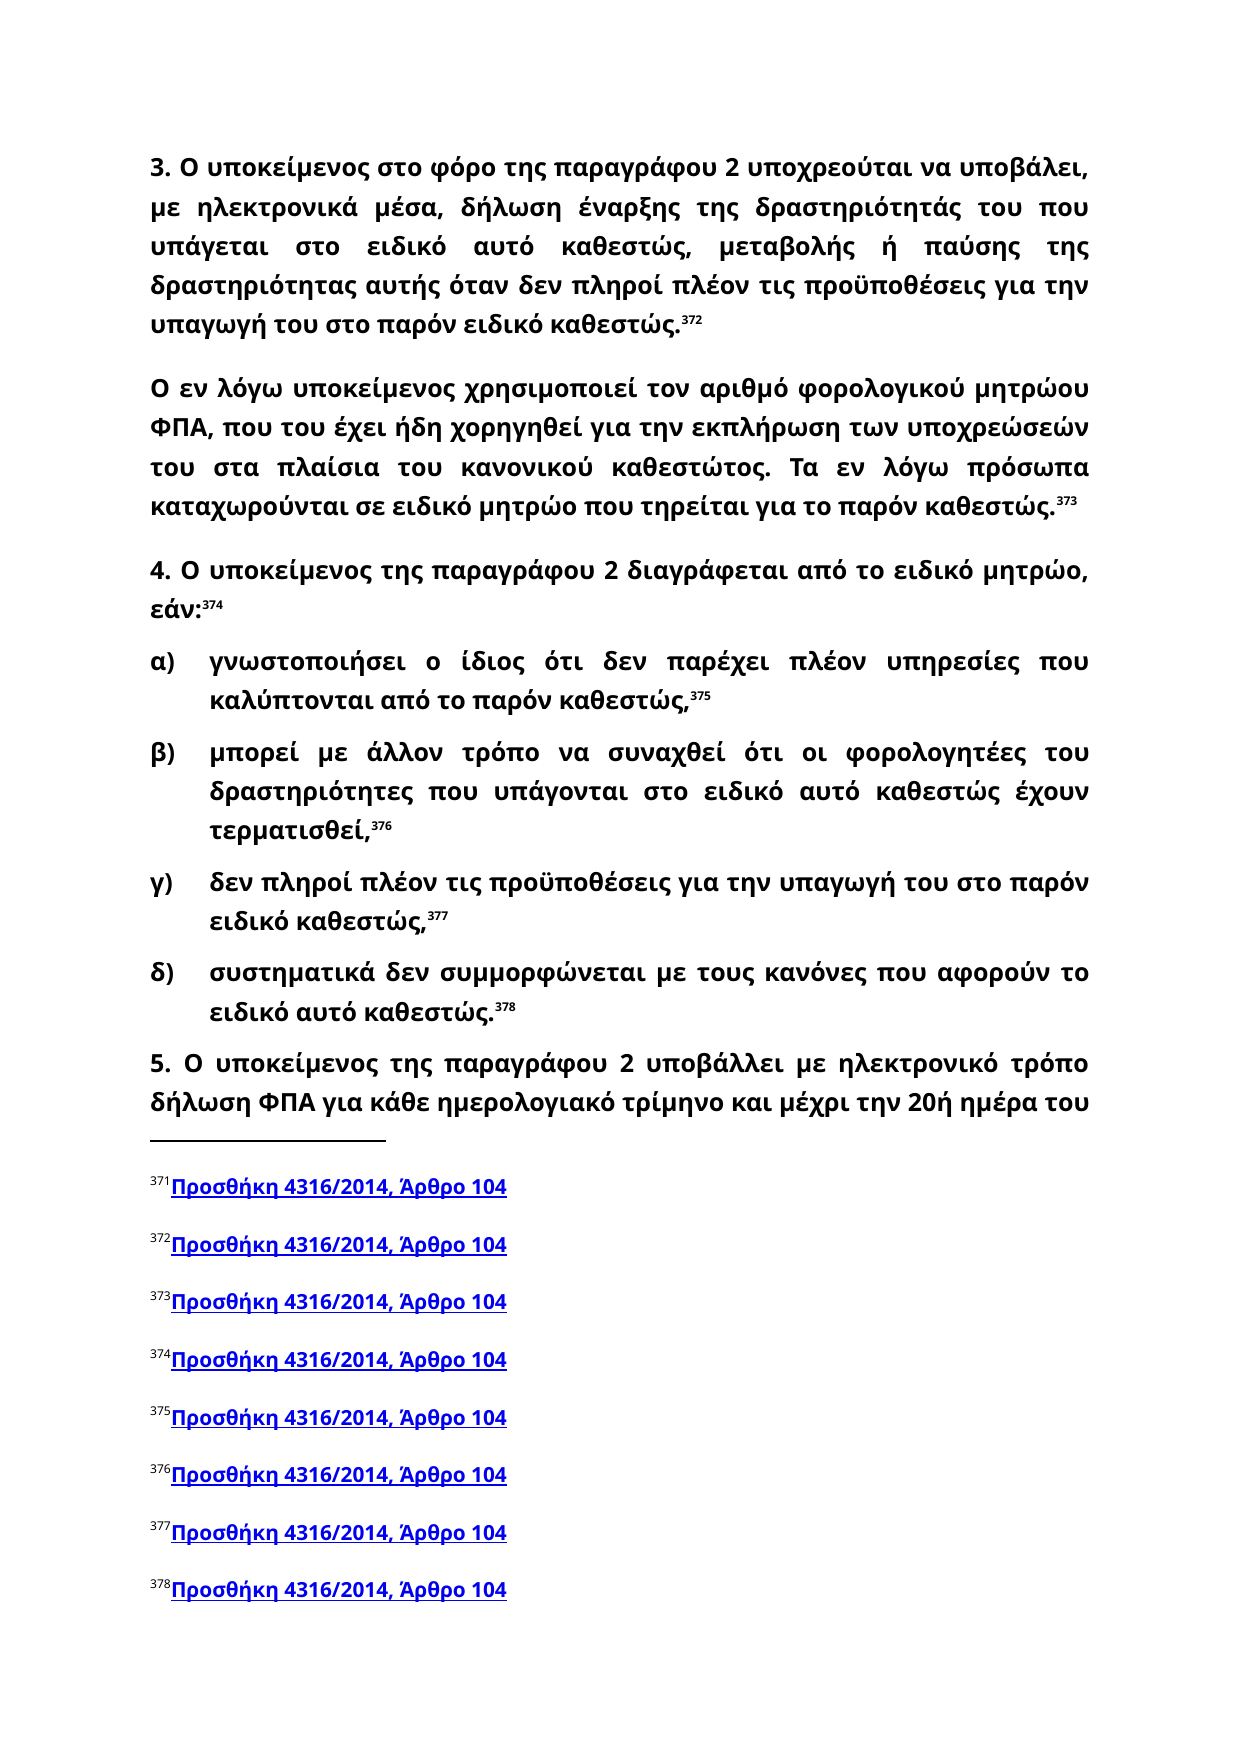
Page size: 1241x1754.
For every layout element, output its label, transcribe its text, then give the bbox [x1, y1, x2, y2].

text Προσθήκη 4316/2014, Άρθρο 104 [150, 1518, 1090, 1546]
list β) μπορεί με άλλον τρόπο να συναχθεί ότι οι φορολογητέες του δραστηριότητες που υπάγονται στο ειδικό αυτό καθεστώς έχουν τερματισθεί, [150, 734, 1090, 847]
list δ) συστηματικά δεν συμμορφώνεται με τους κανόνες που αφορούν το ειδικό αυτό καθεστώς. [150, 955, 1090, 1028]
text Προσθήκη 4316/2014, Άρθρο 104 [150, 1403, 1090, 1431]
text Ο εν λόγω υποκείμενος χρησιμοποιεί τον αριθμό φορολογικού μητρώου ΦΠΑ, που του έχει ήδη χορηγηθεί για την εκπλήρωση των υποχρεώσεών του στα πλαίσια του κανονικού καθεστώτος. Τα εν λόγω πρόσωπα καταχωρούνται σε ειδικό μητρώο που τηρείται για το παρόν καθεστώς. [150, 371, 1090, 522]
list γ) δεν πληροί πλέον τις προϋποθέσεις για την υπαγωγή του στο παρόν ειδικό καθεστώς, [150, 864, 1090, 937]
text 4. Ο υποκείμενος της παραγράφου 2 διαγράφεται από το ειδικό μητρώο, εάν: [150, 552, 1090, 626]
text Προσθήκη 4316/2014, Άρθρο 104 [150, 1460, 1090, 1489]
text 5. Ο υποκείμενος της παραγράφου 2 υποβάλλει με ηλεκτρονικό τρόπο δήλωση ΦΠΑ για κάθε ημερολογιακό τρίμηνο και μέχρι την 20ή ημέρα του [150, 1046, 1090, 1119]
text Προσθήκη 4316/2014, Άρθρο 104 [150, 1287, 1090, 1316]
text Προσθήκη 4316/2014, Άρθρο 104 [150, 1230, 1090, 1258]
text Προσθήκη 4316/2014, Άρθρο 104 [150, 1345, 1090, 1373]
text 3. Ο υποκείμενος στο φόρο της παραγράφου 2 υποχρεούται να υποβάλει, με ηλεκτρονικά μέσα, δήλωση έναρξης της δραστηριότητάς του που υπάγεται στο ειδικό αυτό καθεστώς, μεταβολής ή παύσης της δραστηριότητας αυτής όταν δεν πληροί πλέον τις προϋποθέσεις για την υπαγωγή του στο παρόν ειδικό καθεστώς. [150, 150, 1090, 341]
list α) γνωστοποιήσει ο ίδιος ότι δεν παρέχει πλέον υπηρεσίες που καλύπτονται από το παρόν καθεστώς, [150, 643, 1090, 717]
text Προσθήκη 4316/2014, Άρθρο 104 [150, 1172, 1090, 1201]
text Προσθήκη 4316/2014, Άρθρο 104 [150, 1576, 1090, 1604]
